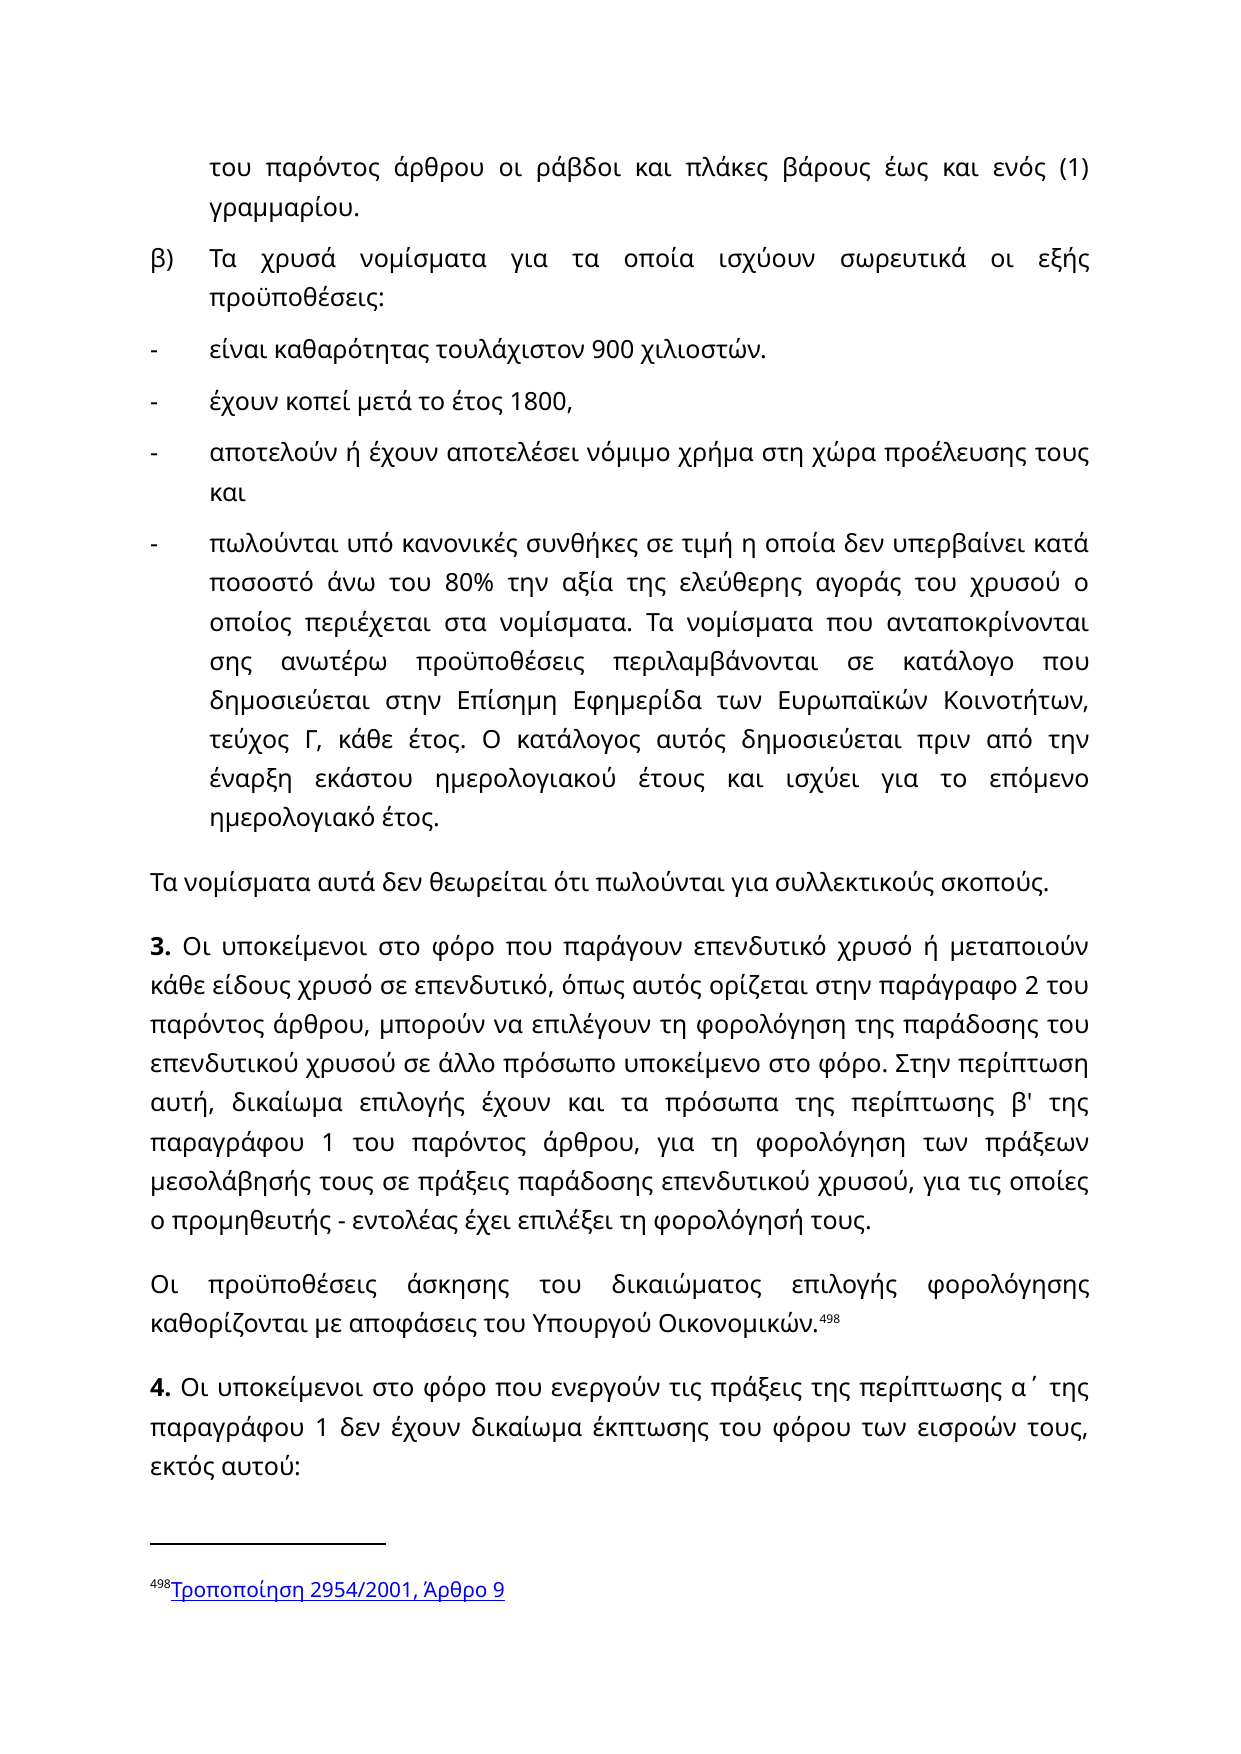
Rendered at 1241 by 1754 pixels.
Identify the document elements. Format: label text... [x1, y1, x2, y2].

text 3. Οι υποκείμενοι στο φόρο που παράγουν επενδυτικό χρυσό ή μεταποιούν κάθε είδους χρυσό σε επενδυτικό, όπως αυτός ορίζεται στην παράγραφο 2 του παρόντος άρθρου, μπορούν να επιλέγουν τη φορολόγηση της παράδοσης του επενδυτικού χρυσού σε άλλο πρόσωπο υποκείμενο στο φόρο. Στην περίπτωση αυτή, δικαίωμα επιλογής έχουν και τα πρόσωπα της περίπτωσης β' της παραγράφου 1 του παρόντος άρθρου, για τη φορολόγηση των πράξεων μεσολάβησής τους σε πράξεις παράδοσης επενδυτικού χρυσού, για τις οποίες ο προμηθευτής - εντολέας έχει επιλέξει τη φορολόγησή τους. [150, 928, 1090, 1237]
list του παρόντος άρθρου οι ράβδοι και πλάκες βάρους έως και ενός (1) γραμμαρίου. [150, 150, 1090, 223]
list - είναι καθαρότητας τουλάχιστον 900 χιλιοστών. [150, 332, 1090, 366]
list - έχουν κοπεί μετά το έτος 1800, [150, 383, 1090, 417]
list β) Τα χρυσά νομίσματα για τα οποία ισχύουν σωρευτικά οι εξής προϋποθέσεις: [150, 241, 1090, 314]
list - πωλούνται υπό κανονικές συνθήκες σε τιμή η οποία δεν υπερβαίνει κατά ποσοστό άνω του 80% την αξία της ελεύθερης αγοράς του χρυσού ο οποίος περιέχεται στα νομίσματα. Τα νομίσματα που ανταποκρίνονται σης ανωτέρω προϋποθέσεις περιλαμβάνονται σε κατάλογο που δημοσιεύεται στην Επίσημη Εφημερίδα των Ευρωπαϊκών Κοινοτήτων, τεύχος Γ, κάθε έτος. Ο κατάλογος αυτός δημοσιεύεται πριν από την έναρξη εκάστου ημερολογιακού έτους και ισχύει για το επόμενο ημερολογιακό έτος. [150, 526, 1090, 834]
text 4. Οι υποκείμενοι στο φόρο που ενεργούν τις πράξεις της περίπτωσης α΄ της παραγράφου 1 δεν έχουν δικαίωμα έκπτωσης του φόρου των εισροών τους, εκτός αυτού: [150, 1370, 1090, 1482]
text Οι προϋποθέσεις άσκησης του δικαιώματος επιλογής φορολόγησης καθορίζονται με αποφάσεις του Υπουργού Οικονομικών. [150, 1267, 1090, 1340]
text Τροποποίηση 2954/2001, Άρθρο 9 [150, 1576, 1090, 1604]
list - αποτελούν ή έχουν αποτελέσει νόμιμο χρήμα στη χώρα προέλευσης τους και [150, 435, 1090, 508]
text Τα νομίσματα αυτά δεν θεωρείται ότι πωλούνται για συλλεκτικούς σκοπούς. [150, 864, 1090, 898]
